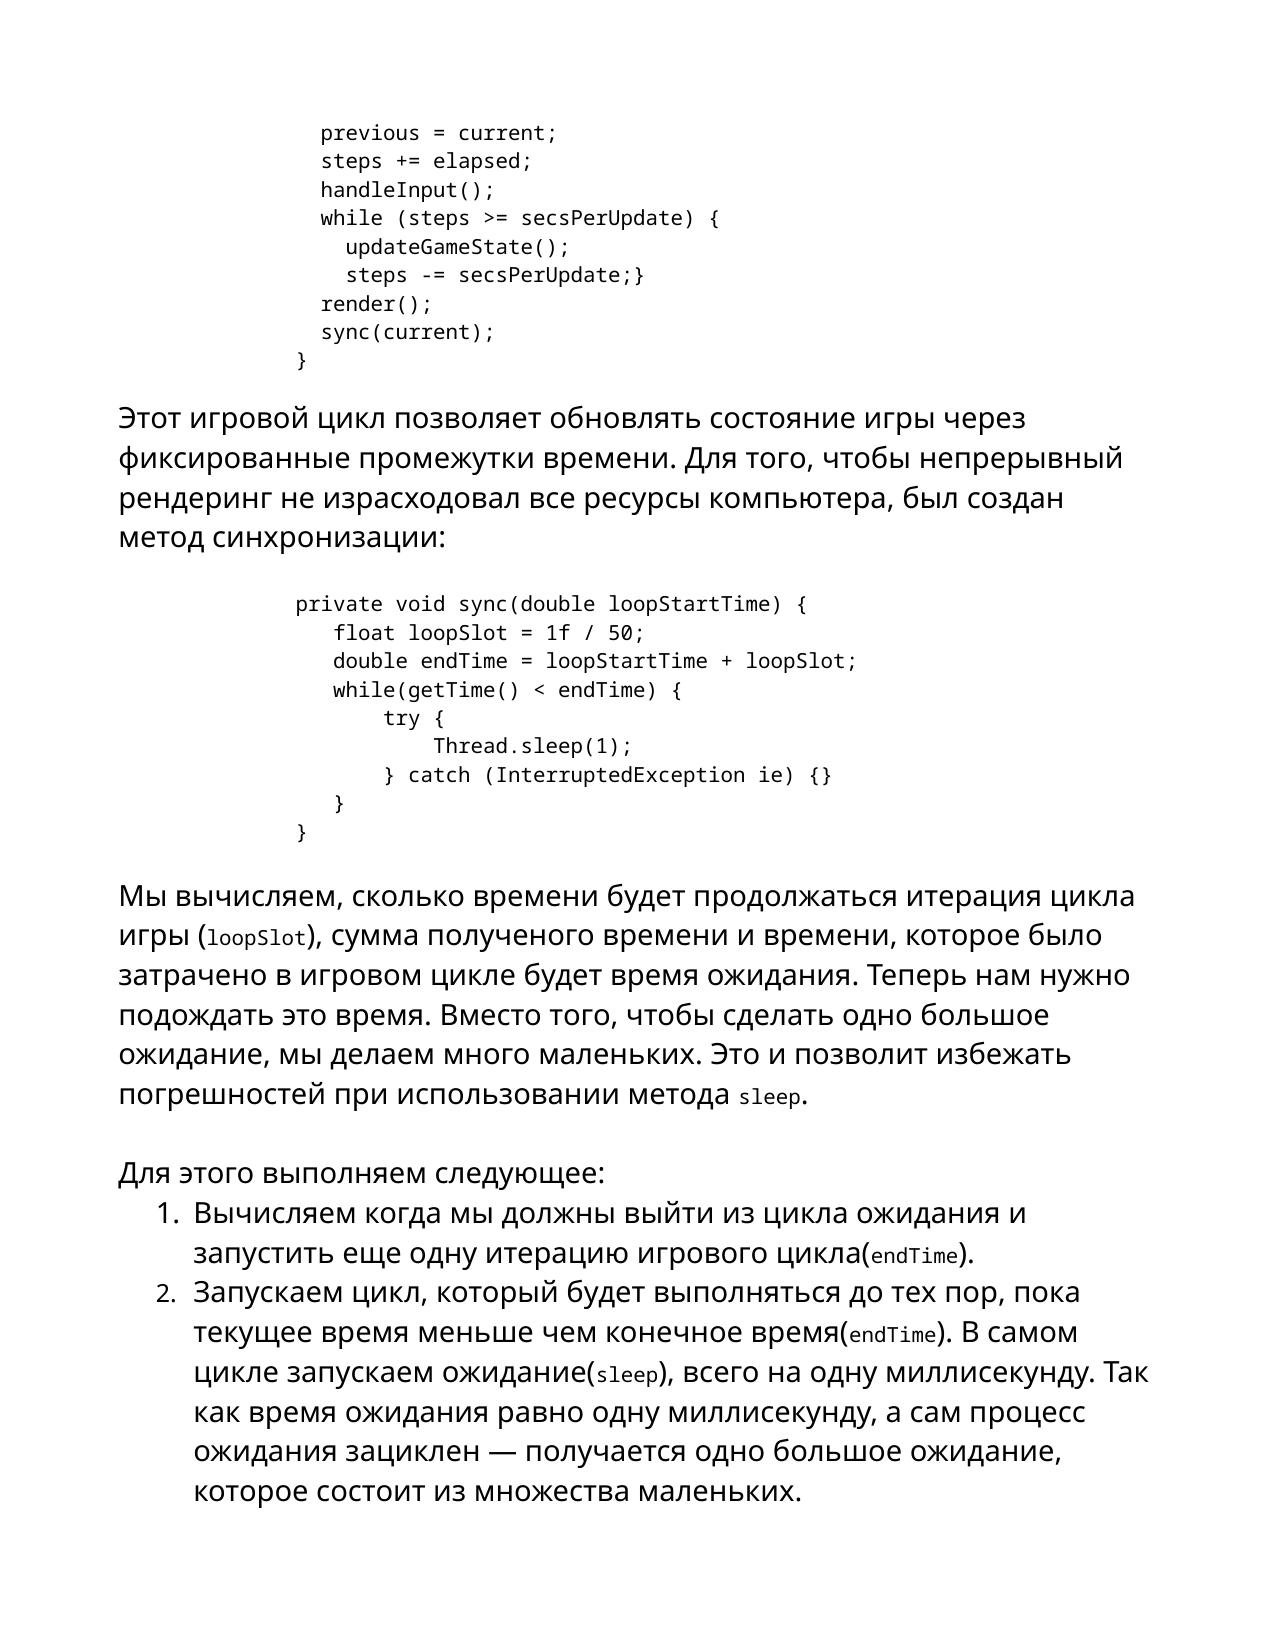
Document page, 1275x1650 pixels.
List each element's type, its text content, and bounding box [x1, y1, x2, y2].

text updateGameState(); [295, 232, 1157, 260]
text } [295, 346, 1157, 374]
text handleInput(); [295, 175, 1157, 203]
list Запускаем цикл, который будет выполняться до тех пор, пока текущее время меньше чем конечное время(endTime). В самом цикле запускаем ожидание(sleep), всего на одну миллисекунду. Так как время ожидания равно одну миллисекунду, а сам процесс ожидания зациклен — получается одно большое ожидание, которое состоит из множества маленьких. [156, 1272, 1157, 1510]
text double endTime = loopStartTime + loopSlot; [295, 646, 1157, 675]
text while(getTime() < endTime) { [295, 675, 1157, 703]
text Thread.sleep(1); [295, 732, 1157, 760]
text steps += elapsed; [295, 147, 1157, 175]
text } [295, 788, 1157, 817]
text Мы вычисляем, сколько времени будет продолжаться итерация цикла игры (loopSlot), сумма полученого времени и времени, которое было затрачено в игровом цикле будет время ожидания. Теперь нам нужно подождать это время. Вместо того, чтобы сделать одно большое ожидание, мы делаем много маленьких. Это и позволит избежать погрешностей при использовании метода sleep. [118, 875, 1157, 1113]
text previous = current; [295, 118, 1157, 147]
text while (steps >= secsPerUpdate) { [295, 203, 1157, 232]
text private void sync(double loopStartTime) { [295, 589, 1157, 618]
text Этот игровой цикл позволяет обновлять состояние игры через фиксированные промежутки времени. Для того, чтобы непрерывный рендеринг не израсходовал все ресурсы компьютера, был создан метод синхронизации: [118, 398, 1157, 556]
list Вычисляем когда мы должны выйти из цикла ожидания и запустить еще одну итерацию игрового цикла(endTime). [156, 1192, 1157, 1272]
text sync(current); [295, 317, 1157, 346]
text steps -= secsPerUpdate;} [295, 260, 1157, 289]
text render(); [295, 289, 1157, 317]
text } catch (InterruptedException ie) {} [295, 760, 1157, 788]
text float loopSlot = 1f / 50; [295, 618, 1157, 646]
text Для этого выполняем следующее: [118, 1153, 1157, 1192]
text try { [295, 703, 1157, 732]
text } [295, 817, 1157, 845]
